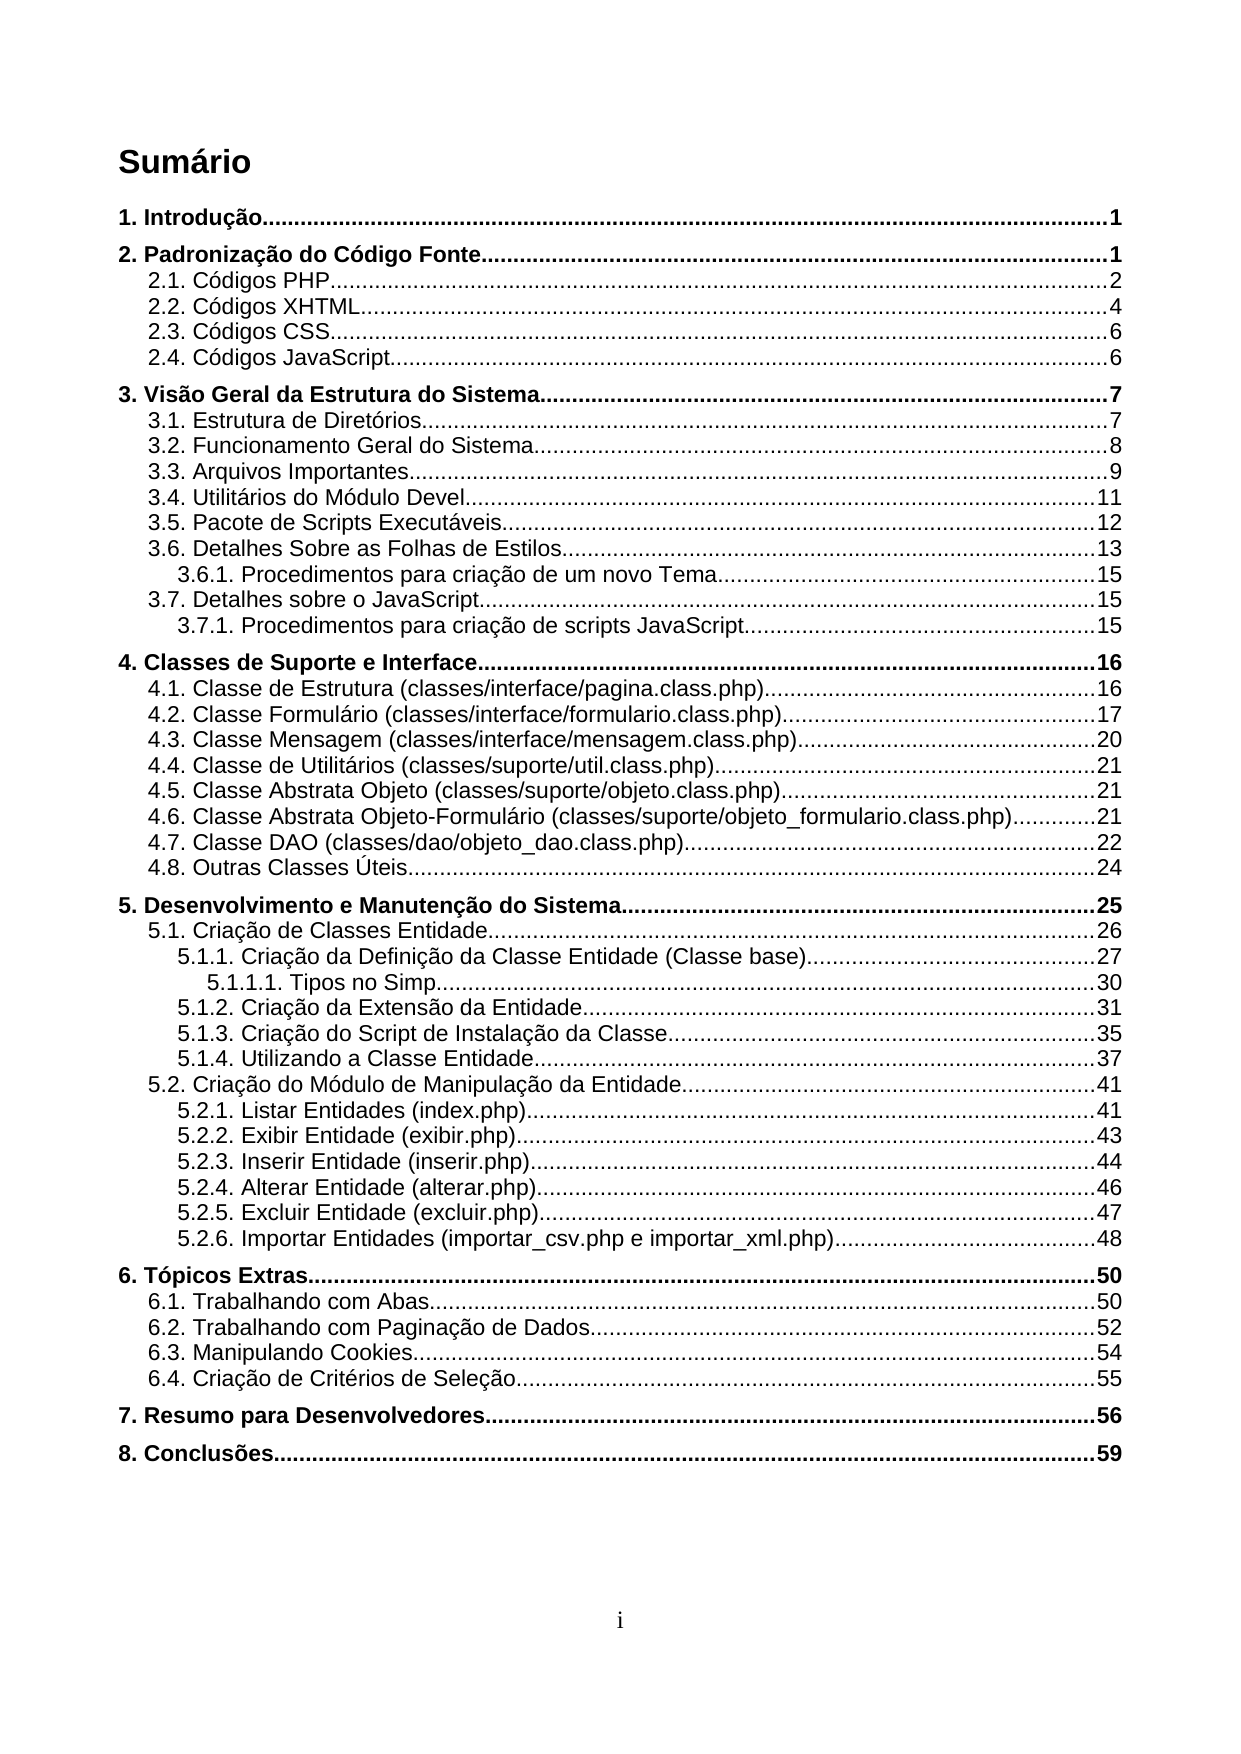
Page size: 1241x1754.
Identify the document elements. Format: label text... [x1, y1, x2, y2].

text 2. Padronização do Código Fonte 1 [118, 242, 1122, 268]
text 3.2. Funcionamento Geral do Sistema 8 [148, 433, 1122, 459]
text 3.7.1. Procedimentos para criação de scripts JavaScript 15 [177, 613, 1122, 638]
text 5.1. Criação de Classes Entidade 26 [148, 918, 1122, 944]
text 4.5. Classe Abstrata Objeto (classes/suporte/objeto.class.php) 21 [148, 778, 1122, 804]
text 2.4. Códigos JavaScript 6 [148, 344, 1122, 370]
text 5.2.1. Listar Entidades (index.php) 41 [177, 1097, 1122, 1123]
text 2.3. Códigos CSS 6 [148, 319, 1122, 344]
text 4.2. Classe Formulário (classes/interface/formulario.class.php) 17 [148, 701, 1122, 727]
text 3.6. Detalhes Sobre as Folhas de Estilos 13 [148, 536, 1122, 561]
text 5.1.3. Criação do Script de Instalação da Classe 35 [177, 1021, 1122, 1046]
text 5. Desenvolvimento e Manutenção do Sistema 25 [118, 892, 1122, 918]
text 6.1. Trabalhando com Abas 50 [148, 1288, 1122, 1314]
text 6.2. Trabalhando com Paginação de Dados 52 [148, 1314, 1122, 1340]
text 3.3. Arquivos Importantes 9 [148, 459, 1122, 484]
text 5.1.2. Criação da Extensão da Entidade 31 [177, 995, 1122, 1021]
text 5.2.5. Excluir Entidade (excluir.php) 47 [177, 1200, 1122, 1226]
text 3.7. Detalhes sobre o JavaScript 15 [148, 587, 1122, 613]
text 1. Introdução 1 [118, 205, 1122, 230]
text 3.5. Pacote de Scripts Executáveis 12 [148, 510, 1122, 536]
text 6.3. Manipulando Cookies 54 [148, 1340, 1122, 1365]
text 2.1. Códigos PHP 2 [148, 268, 1122, 293]
text 6. Tópicos Extras 50 [118, 1263, 1122, 1288]
text 3.1. Estrutura de Diretórios 7 [148, 408, 1122, 433]
text 3. Visão Geral da Estrutura do Sistema 7 [118, 382, 1122, 408]
text 4. Classes de Suporte e Interface 16 [118, 650, 1122, 676]
text 5.2.3. Inserir Entidade (inserir.php) 44 [177, 1149, 1122, 1174]
text 8. Conclusões 59 [118, 1440, 1122, 1466]
text 5.1.1.1. Tipos no Simp 30 [207, 969, 1122, 995]
text 4.6. Classe Abstrata Objeto-Formulário (classes/suporte/objeto_formulario.class.php) 21 [148, 804, 1122, 829]
text 3.4. Utilitários do Módulo Devel 11 [148, 484, 1122, 510]
text 7. Resumo para Desenvolvedores 56 [118, 1403, 1122, 1428]
text 5.2. Criação do Módulo de Manipulação da Entidade 41 [148, 1072, 1122, 1097]
text 4.3. Classe Mensagem (classes/interface/mensagem.class.php) 20 [148, 727, 1122, 752]
text 4.8. Outras Classes Úteis 24 [148, 855, 1122, 881]
text 3.6.1. Procedimentos para criação de um novo Tema 15 [177, 561, 1122, 587]
text 4.7. Classe DAO (classes/dao/objeto_dao.class.php) 22 [148, 829, 1122, 855]
text 5.1.4. Utilizando a Classe Entidade 37 [177, 1046, 1122, 1072]
text 5.1.1. Criação da Definição da Classe Entidade (Classe base) 27 [177, 944, 1122, 969]
text 4.4. Classe de Utilitários (classes/suporte/util.class.php) 21 [148, 752, 1122, 778]
text 5.2.6. Importar Entidades (importar_csv.php e importar_xml.php) 48 [177, 1226, 1122, 1251]
text 6.4. Criação de Critérios de Seleção 55 [148, 1365, 1122, 1391]
subtitle Sumário [118, 143, 1122, 180]
text 5.2.4. Alterar Entidade (alterar.php) 46 [177, 1174, 1122, 1200]
text 4.1. Classe de Estrutura (classes/interface/pagina.class.php) 16 [148, 676, 1122, 701]
text 5.2.2. Exibir Entidade (exibir.php) 43 [177, 1123, 1122, 1149]
text 2.2. Códigos XHTML 4 [148, 293, 1122, 319]
